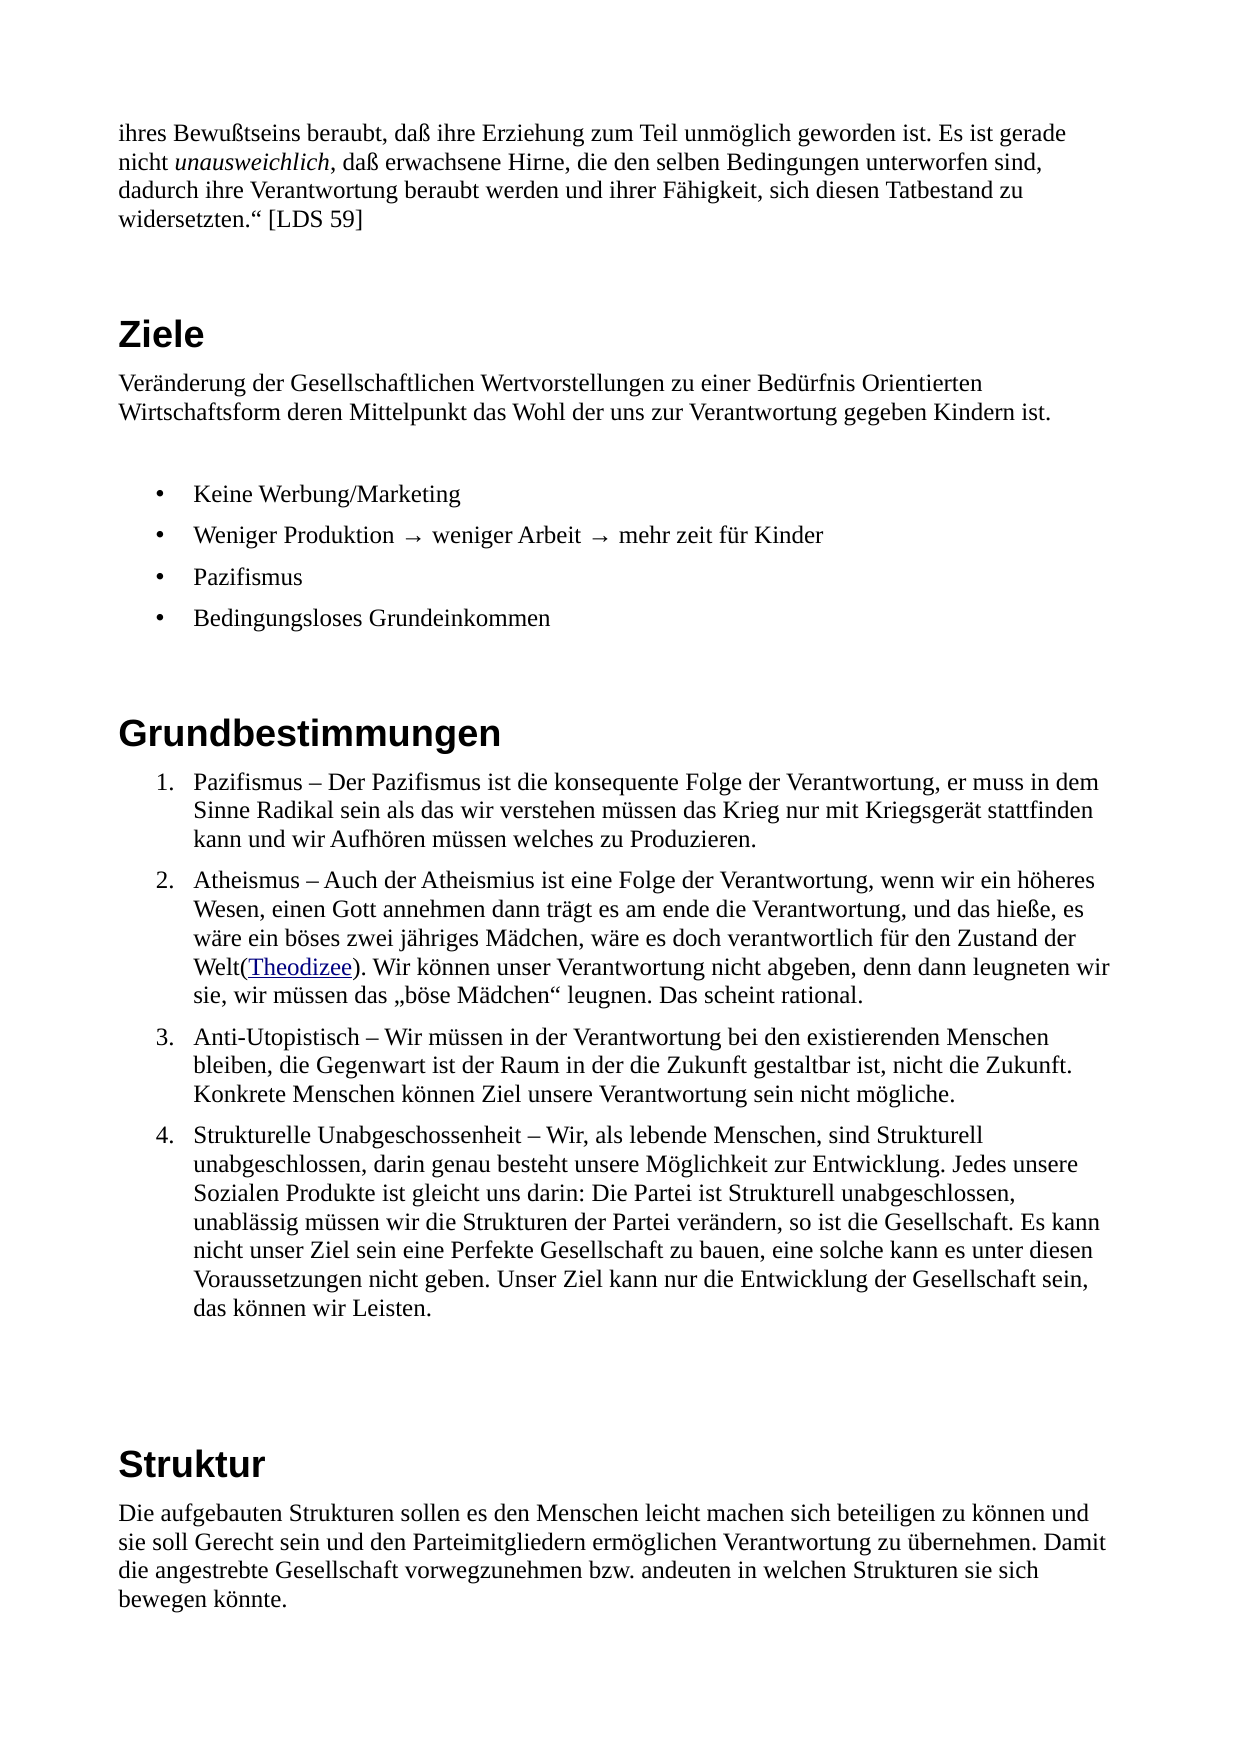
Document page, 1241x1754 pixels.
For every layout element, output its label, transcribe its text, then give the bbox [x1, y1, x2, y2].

list Weniger Produktion → weniger Arbeit → mehr zeit für Kinder [156, 521, 1122, 549]
list Pazifismus [156, 562, 1122, 591]
text ihres Bewußtseins beraubt, daß ihre Erziehung zum Teil unmöglich geworden ist. Es ist gerade nicht unausweichlich, daß erwachsene Hirne, die den selben Bedingungen unterworfen sind, dadurch ihre Verantwortung beraubt werden und ihrer Fähigkeit, sich diesen Tatbestand zu widersetzten.“ [LDS 59] [118, 118, 1122, 233]
text Veränderung der Gesellschaftlichen Wertvorstellungen zu einer Bedürfnis Orientierten Wirtschaftsform deren Mittelpunkt das Wohl der uns zur Verantwortung gegeben Kindern ist. [118, 368, 1122, 426]
list Strukturelle Unabgeschossenheit – Wir, als lebende Menschen, sind Strukturell unabgeschlossen, darin genau besteht unsere Möglichkeit zur Entwicklung. Jedes unsere Sozialen Produkte ist gleicht uns darin: Die Partei ist Strukturell unabgeschlossen, unablässig müssen wir die Strukturen der Partei verändern, so ist die Gesellschaft. Es kann nicht unser Ziel sein eine Perfekte Gesellschaft zu bauen, eine solche kann es unter diesen Voraussetzungen nicht geben. Unser Ziel kann nur die Entwicklung der Gesellschaft sein, das können wir Leisten. [156, 1120, 1122, 1322]
list Keine Werbung/Marketing [156, 479, 1122, 508]
list Atheismus – Auch der Atheismius ist eine Folge der Verantwortung, wenn wir ein höheres Wesen, einen Gott annehmen dann trägt es am ende die Verantwortung, und das hieße, es wäre ein böses zwei jähriges Mädchen, wäre es doch verantwortlich für den Zustand der Welt(Theodizee). Wir können unser Verantwortung nicht abgeben, denn dann leugneten wir sie, wir müssen das „böse Mädchen“ leugnen. Das scheint rational. [156, 865, 1122, 1009]
subtitle Grundbestimmungen [118, 711, 1122, 754]
list Anti-Utopistisch – Wir müssen in der Verantwortung bei den existierenden Menschen bleiben, die Gegenwart ist der Raum in der die Zukunft gestaltbar ist, nicht die Zukunft. Konkrete Menschen können Ziel unsere Verantwortung sein nicht mögliche. [156, 1022, 1122, 1108]
list Bedingungsloses Grundeinkommen [156, 603, 1122, 632]
subtitle Ziele [118, 312, 1122, 356]
subtitle Struktur [118, 1442, 1122, 1485]
list Pazifismus – Der Pazifismus ist die konsequente Folge der Verantwortung, er muss in dem Sinne Radikal sein als das wir verstehen müssen das Krieg nur mit Kriegsgerät stattfinden kann und wir Aufhören müssen welches zu Produzieren. [156, 767, 1122, 853]
text Die aufgebauten Strukturen sollen es den Menschen leicht machen sich beteiligen zu können und sie soll Gerecht sein und den Parteimitgliedern ermöglichen Verantwortung zu übernehmen. Damit die angestrebte Gesellschaft vorwegzunehmen bzw. andeuten in welchen Strukturen sie sich bewegen könnte. [118, 1498, 1122, 1613]
